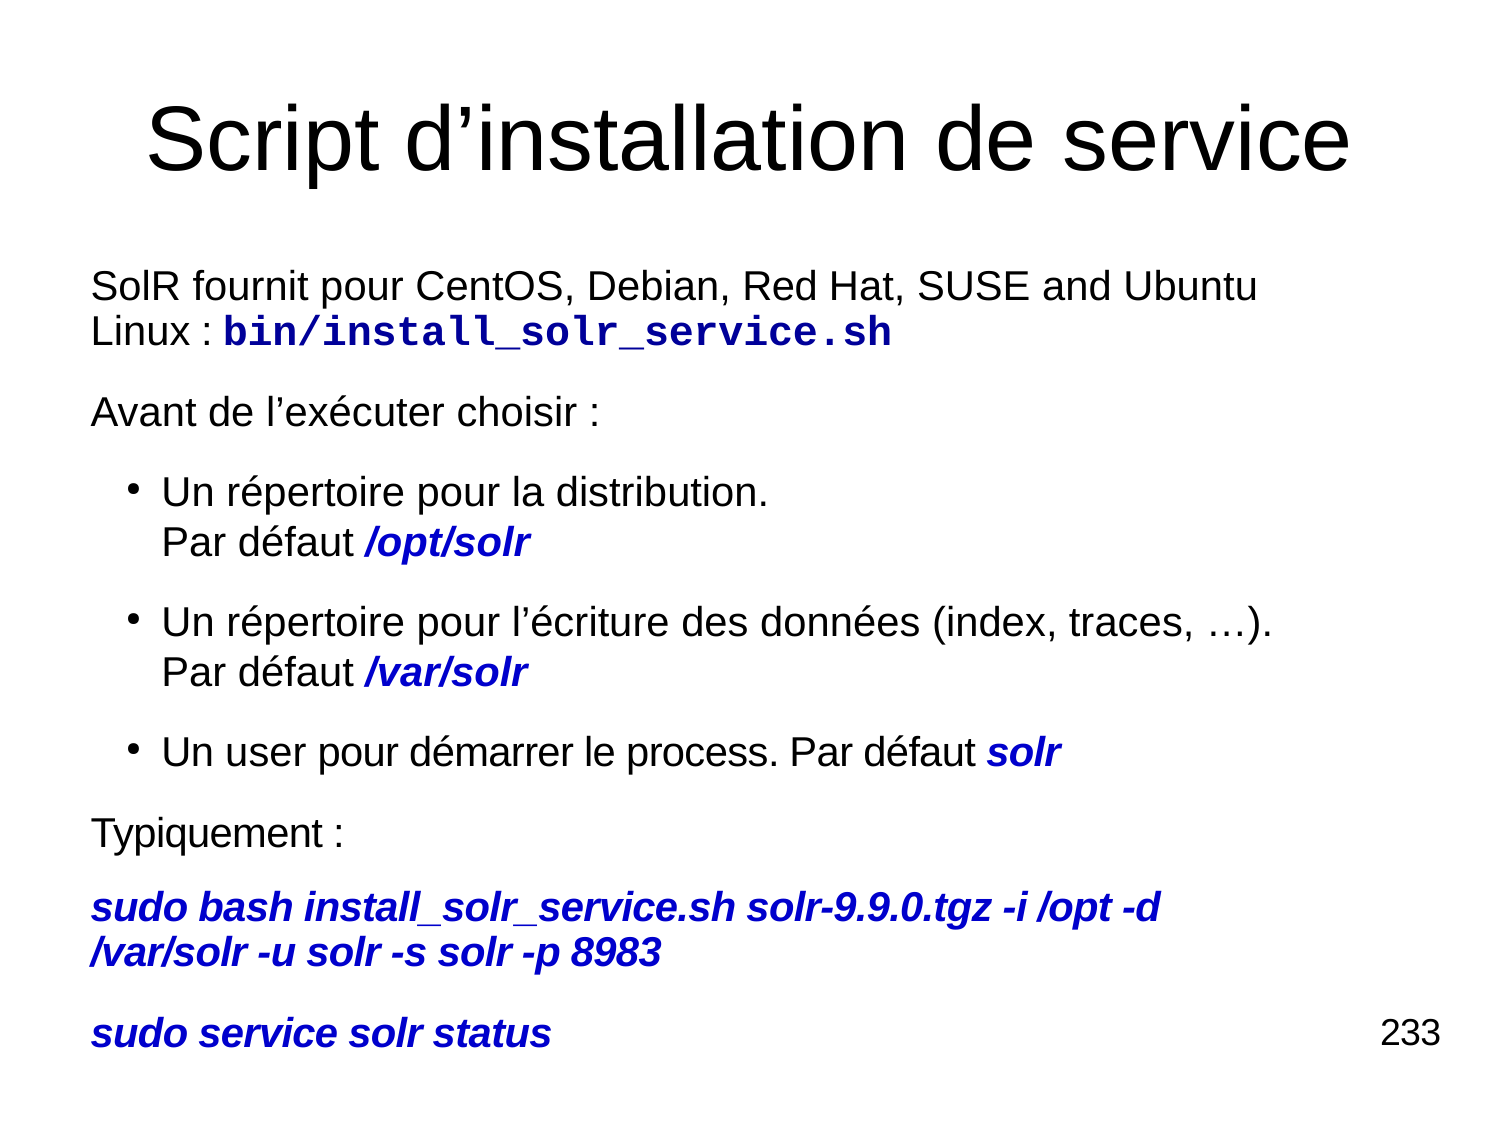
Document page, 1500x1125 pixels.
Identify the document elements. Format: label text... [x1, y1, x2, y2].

title Script d’installation de service [87, 26, 1413, 267]
text_box SolR fournit pour CentOS, Debian, Red Hat, SUSE and Ubuntu Linux : bin/install_solr_service.sh Avant de l’exécuter choisir : Un répertoire pour la distribution. Par défaut /opt/solr Un répertoire pour l’écriture des données (index, traces, …). Par défaut /var/solr Un user pour démarrer le process. Par défaut solr Typiquement : sudo bash install_solr_service.sh solr-9.9.0.tgz -i /opt -d /var/solr -u solr -s solr -p 8983 sudo service solr status [88, 254, 1384, 1056]
slide_number 233 [1373, 1009, 1451, 1125]
